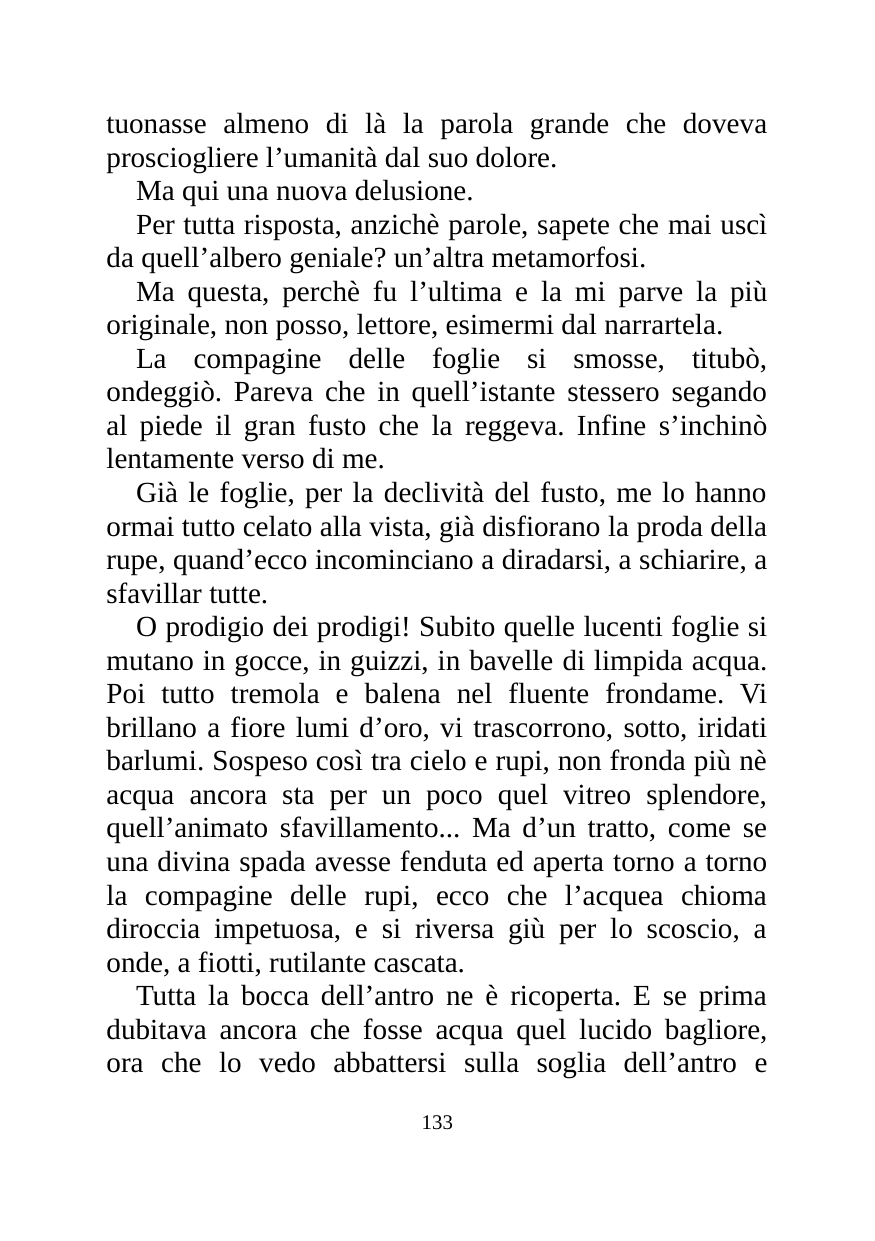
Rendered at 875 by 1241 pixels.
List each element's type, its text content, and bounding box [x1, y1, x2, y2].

text Per tutta risposta, anzichè parole, sapete che mai uscì da quell’albero geniale? un’altra metamorfosi. [106, 207, 768, 274]
text tuonasse almeno di là la parola grande che doveva prosciogliere l’umanità dal suo dolore. [106, 106, 768, 173]
text Già le foglie, per la declività del fusto, me lo hanno ormai tutto celato alla vista, già disfiorano la proda della rupe, quand’ecco incominciano a diradarsi, a schiarire, a sfavillar tutte. [106, 475, 768, 609]
text O prodigio dei prodigi! Subito quelle lucenti foglie si mutano in gocce, in guizzi, in bavelle di limpida acqua. Poi tutto tremola e balena nel fluente frondame. Vi brillano a fiore lumi d’oro, vi trascorrono, sotto, iridati barlumi. Sospeso così tra cielo e rupi, non fronda più nè acqua ancora sta per un poco quel vitreo splendore, quell’animato sfavillamento... Ma d’un tratto, come se una divina spada avesse fenduta ed aperta torno a torno la compagine delle rupi, ecco che l’acquea chioma diroccia impetuosa, e si riversa giù per lo scoscio, a onde, a fiotti, rutilante cascata. [106, 609, 768, 978]
text Ma qui una nuova delusione. [106, 173, 768, 207]
text Ma questa, perchè fu l’ultima e la mi parve la più originale, non posso, lettore, esimermi dal narrartela. [106, 274, 768, 341]
text Tutta la bocca dell’antro ne è ricoperta. E se prima dubitava ancora che fosse acqua quel lucido bagliore, ora che lo vedo abbattersi sulla soglia dell’antro e [106, 978, 768, 1079]
text La compagine delle foglie si smosse, titubò, ondeggiò. Pareva che in quell’istante stessero segando al piede il gran fusto che la reggeva. Infine s’inchinò lentamente verso di me. [106, 341, 768, 475]
